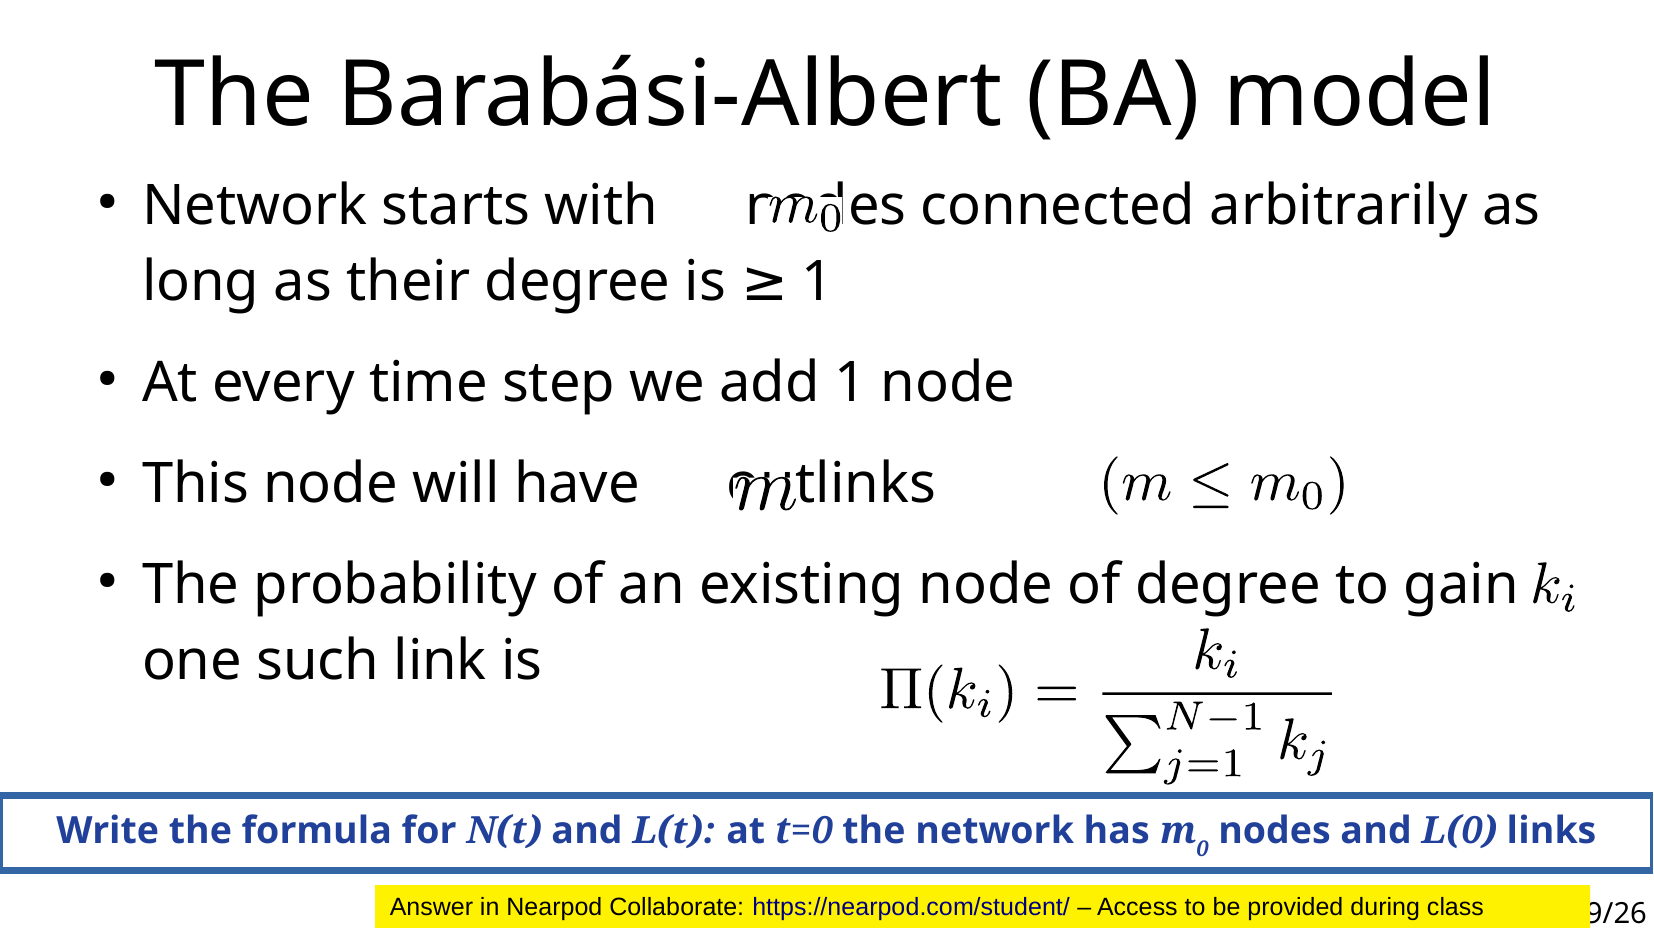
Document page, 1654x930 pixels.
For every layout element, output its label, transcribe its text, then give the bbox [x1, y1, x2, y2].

text_box [1098, 456, 1350, 515]
text_box Answer in Nearpod Collaborate: https://nearpod.com/student/ – Access to be provided during class [375, 885, 1591, 928]
text_box Write the formula for N(t) and L(t): at t=0 the network has m0 nodes and L(0) links [0, 795, 1653, 871]
text_box [1530, 562, 1577, 612]
text_box [879, 628, 1332, 785]
text_box [733, 476, 799, 511]
title The Barabási-Albert (BA) model [82, 0, 1571, 164]
list Network starts with nodes connected arbitrarily as long as their degree is ≥ 1 At every time step we add 1 node This node will have outlinks The probability of an existing node of degree to gain one such link is [82, 164, 1571, 704]
text_box [767, 196, 843, 232]
